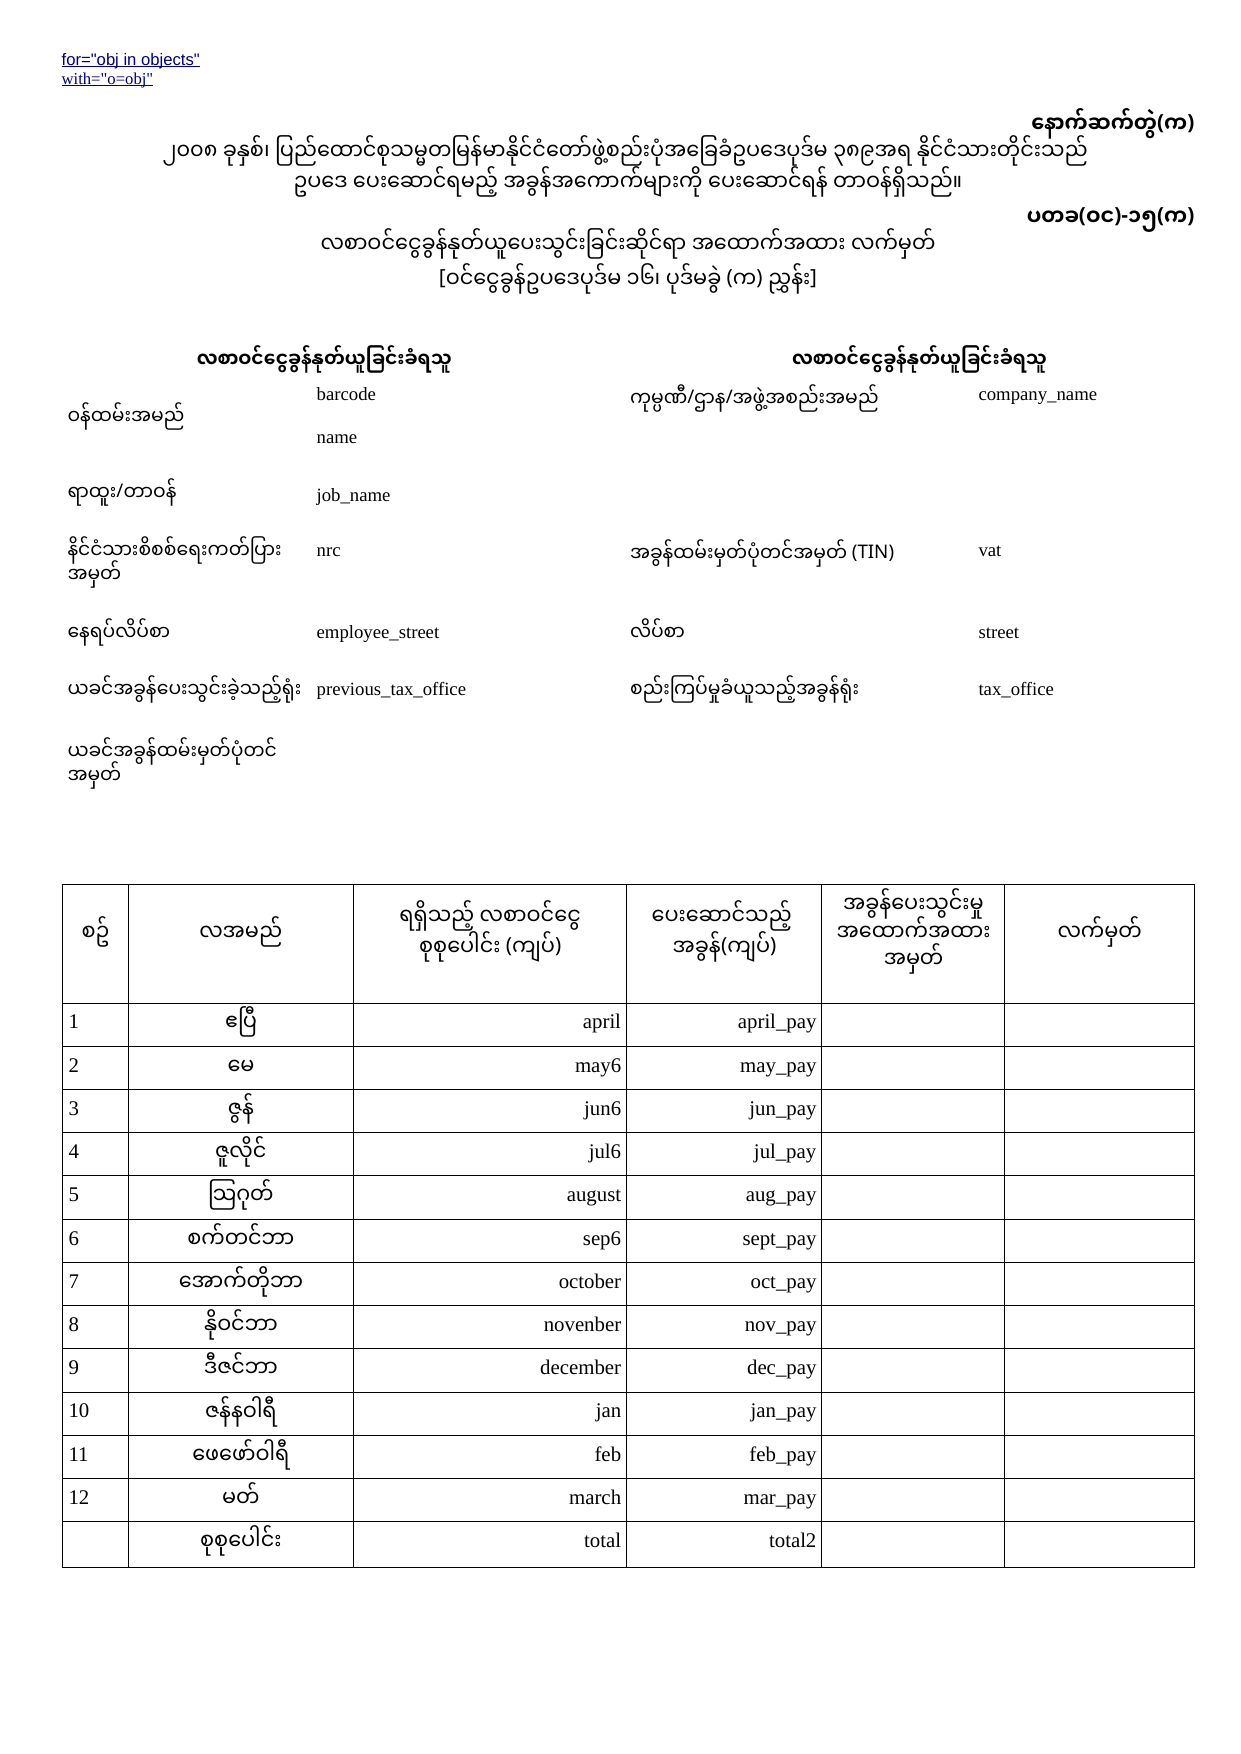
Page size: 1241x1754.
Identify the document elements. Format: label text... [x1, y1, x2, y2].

table_cell jul6 [354, 1133, 626, 1175]
table_cell 1 [63, 1004, 128, 1046]
table_cell [1005, 1522, 1194, 1567]
table_cell သြဂုတ် [129, 1176, 353, 1219]
table_cell april [354, 1004, 626, 1046]
table_cell စက်တင်ဘာ [129, 1220, 353, 1262]
table_cell [822, 1263, 1004, 1305]
table_cell previous_tax_office [311, 672, 586, 734]
table_cell august [354, 1176, 626, 1219]
table_cell ဧပြီ [129, 1004, 353, 1046]
table_cell nov_pay [627, 1306, 821, 1348]
table_cell feb_pay [627, 1436, 821, 1478]
table_cell 11 [63, 1436, 128, 1478]
table_cell [822, 1047, 1004, 1089]
table_cell sept_pay [627, 1220, 821, 1262]
table_cell [586, 734, 624, 833]
table_cell job_name [311, 457, 586, 533]
table_cell [1005, 1479, 1194, 1521]
table_header ပေးဆောင်သည့် အခွန်(ကျပ်) [627, 885, 821, 1002]
table_cell [586, 533, 624, 615]
table_header [586, 342, 624, 378]
table_cell ဖေဖော်ဝါရီ [129, 1436, 353, 1478]
table_cell [1005, 1263, 1194, 1305]
table_header ရရှိသည့် လစာဝင်ငွေ စုစုပေါင်း (ကျပ်) [354, 885, 626, 1002]
table_header လစာဝင်ငွေခွန်နုတ်ယူပေးသွင်းခြင်းဆိုင်ရာ အထောက်အထား လက်မှတ် [ဝင်ငွေခွန်ဥပဒေပုဒ်မ ၁၆၊ ပုဒ်မခွဲ (က) ညွှန်း] [61, 231, 1194, 296]
table_cell april_pay [627, 1004, 821, 1046]
table_header စဥ် [63, 885, 128, 1002]
table_cell [1005, 1349, 1194, 1392]
table_cell jan_pay [627, 1393, 821, 1435]
table_cell 7 [63, 1263, 128, 1305]
table_cell vat [973, 533, 1214, 615]
table_header ပတခ(ဝင)-၁၅(က) [1003, 200, 1194, 231]
table_cell total2 [627, 1522, 821, 1567]
table_header လစာဝင်ငွေခွန်နုတ်ယူခြင်းခံရသူ [624, 342, 1214, 378]
table_cell 10 [63, 1393, 128, 1435]
table_cell dec_pay [627, 1349, 821, 1392]
table_cell ဇန်နဝါရီ [129, 1393, 353, 1435]
table_cell စည်းကြပ်မှုခံယူသည့်အခွန်ရုံး [624, 672, 973, 734]
table_cell [822, 1349, 1004, 1392]
table_cell အခွန်ထမ်းမှတ်ပုံတင်အမှတ် (TIN) [624, 533, 973, 615]
table_cell feb [354, 1436, 626, 1478]
table_cell [1005, 1436, 1194, 1478]
table_cell [822, 1176, 1004, 1219]
table_cell [822, 1522, 1004, 1567]
table_cell street [973, 615, 1214, 672]
table_cell december [354, 1349, 626, 1392]
table_cell [822, 1436, 1004, 1478]
table_cell 2 [63, 1047, 128, 1089]
table_cell ရာထူး/တာဝန် [61, 457, 311, 533]
table_cell [1005, 1133, 1194, 1175]
table_cell [586, 615, 624, 672]
table_cell may_pay [627, 1047, 821, 1089]
table_cell [586, 378, 624, 457]
table_cell aug_pay [627, 1176, 821, 1219]
table_cell [586, 672, 624, 734]
table_cell [1005, 1047, 1194, 1089]
table_header လက်မှတ် [1005, 885, 1194, 1002]
text with="o=obj" [61, 69, 1194, 88]
table_cell march [354, 1479, 626, 1521]
table_cell oct_pay [627, 1263, 821, 1305]
table_cell စုစုပေါင်း [129, 1522, 353, 1567]
table_cell [822, 1004, 1004, 1046]
table_cell total [354, 1522, 626, 1567]
table_cell 3 [63, 1090, 128, 1132]
table_cell 4 [63, 1133, 128, 1175]
table_cell 9 [63, 1349, 128, 1392]
table_cell [822, 1133, 1004, 1175]
table_cell [973, 734, 1214, 833]
table_cell 12 [63, 1479, 128, 1521]
table_cell [1005, 1004, 1194, 1046]
table_header [61, 107, 1020, 138]
table_cell [63, 1522, 128, 1567]
table_cell နိင်ငံသားစိစစ်ရေးကတ်ပြားအမှတ် [61, 533, 311, 615]
table_cell may6 [354, 1047, 626, 1089]
table_cell ဒီဇင်ဘာ [129, 1349, 353, 1392]
table_cell ဝန်ထမ်းအမည် [61, 378, 311, 457]
table_cell လိပ်စာ [624, 615, 973, 672]
table_header ၂၀၀၈ ခုနှစ်၊ ပြည်ထောင်စုသမ္မတမြန်မာနိုင်ငံတော်ဖွဲ့စည်းပုံအခြေခံဥပဒေပုဒ်မ ၃၈၉အရ နိုင်ငံသားတိုင်းသည် ဥပ‌ဒေ ပေးဆောင်ရမည့် အခွန်အကောက်များကို ပေးဆောင်ရန် တာဝန်ရှိသည်။ [61, 138, 1194, 200]
table_cell jan [354, 1393, 626, 1435]
table_header [61, 200, 1003, 231]
table_cell jun6 [354, 1090, 626, 1132]
table_cell နေရပ်လိပ်စာ [61, 615, 311, 672]
table_cell ကုမ္ပဏီ/ဌာန/အဖွဲ့အစည်းအမည် [624, 378, 973, 533]
table_cell [822, 1479, 1004, 1521]
table_cell ဇွန် [129, 1090, 353, 1132]
table_header နောက်ဆက်တွဲ(က) [1020, 107, 1194, 138]
table_cell မတ် [129, 1479, 353, 1521]
table_cell mar_pay [627, 1479, 821, 1521]
table_cell novenber [354, 1306, 626, 1348]
table_cell ယခင်အခွန်ထမ်းမှတ်ပုံတင်အမှတ် [61, 734, 311, 833]
table_cell ယခင်အခွန်ပေးသွင်းခဲ့သည့်ရုံး [61, 672, 311, 734]
table_cell 5 [63, 1176, 128, 1219]
table_cell october [354, 1263, 626, 1305]
table_cell [586, 457, 624, 533]
table_cell [1005, 1393, 1194, 1435]
table_cell နိုဝင်ဘာ [129, 1306, 353, 1348]
table_cell [822, 1220, 1004, 1262]
table_header အခွန်ပေးသွင်းမှု အထောက်အထား အမှတ် [822, 885, 1004, 1002]
text for="obj in objects" [61, 49, 1194, 69]
table_cell အောက်တိုဘာ [129, 1263, 353, 1305]
table_cell jun_pay [627, 1090, 821, 1132]
table_cell jul_pay [627, 1133, 821, 1175]
table_cell 8 [63, 1306, 128, 1348]
table_cell barcode name [311, 378, 586, 457]
table_cell [1005, 1176, 1194, 1219]
table_cell company_name [973, 378, 1214, 533]
table_cell [311, 734, 586, 833]
table_cell nrc [311, 533, 586, 615]
table_cell [1005, 1306, 1194, 1348]
table_cell tax_office [973, 672, 1214, 734]
table_cell [624, 734, 973, 833]
table_cell မေ [129, 1047, 353, 1089]
table_cell 6 [63, 1220, 128, 1262]
table_cell ဇူလိုင် [129, 1133, 353, 1175]
table_cell [822, 1090, 1004, 1132]
table_cell [822, 1306, 1004, 1348]
table_cell [1005, 1220, 1194, 1262]
table_header လအမည် [129, 885, 353, 1002]
table_cell sep6 [354, 1220, 626, 1262]
table_header လစာဝင်ငွေခွန်နုတ်ယူခြင်းခံရသူ [61, 342, 586, 378]
table_cell [822, 1393, 1004, 1435]
table_cell [1005, 1090, 1194, 1132]
table_cell employee_street [311, 615, 586, 672]
